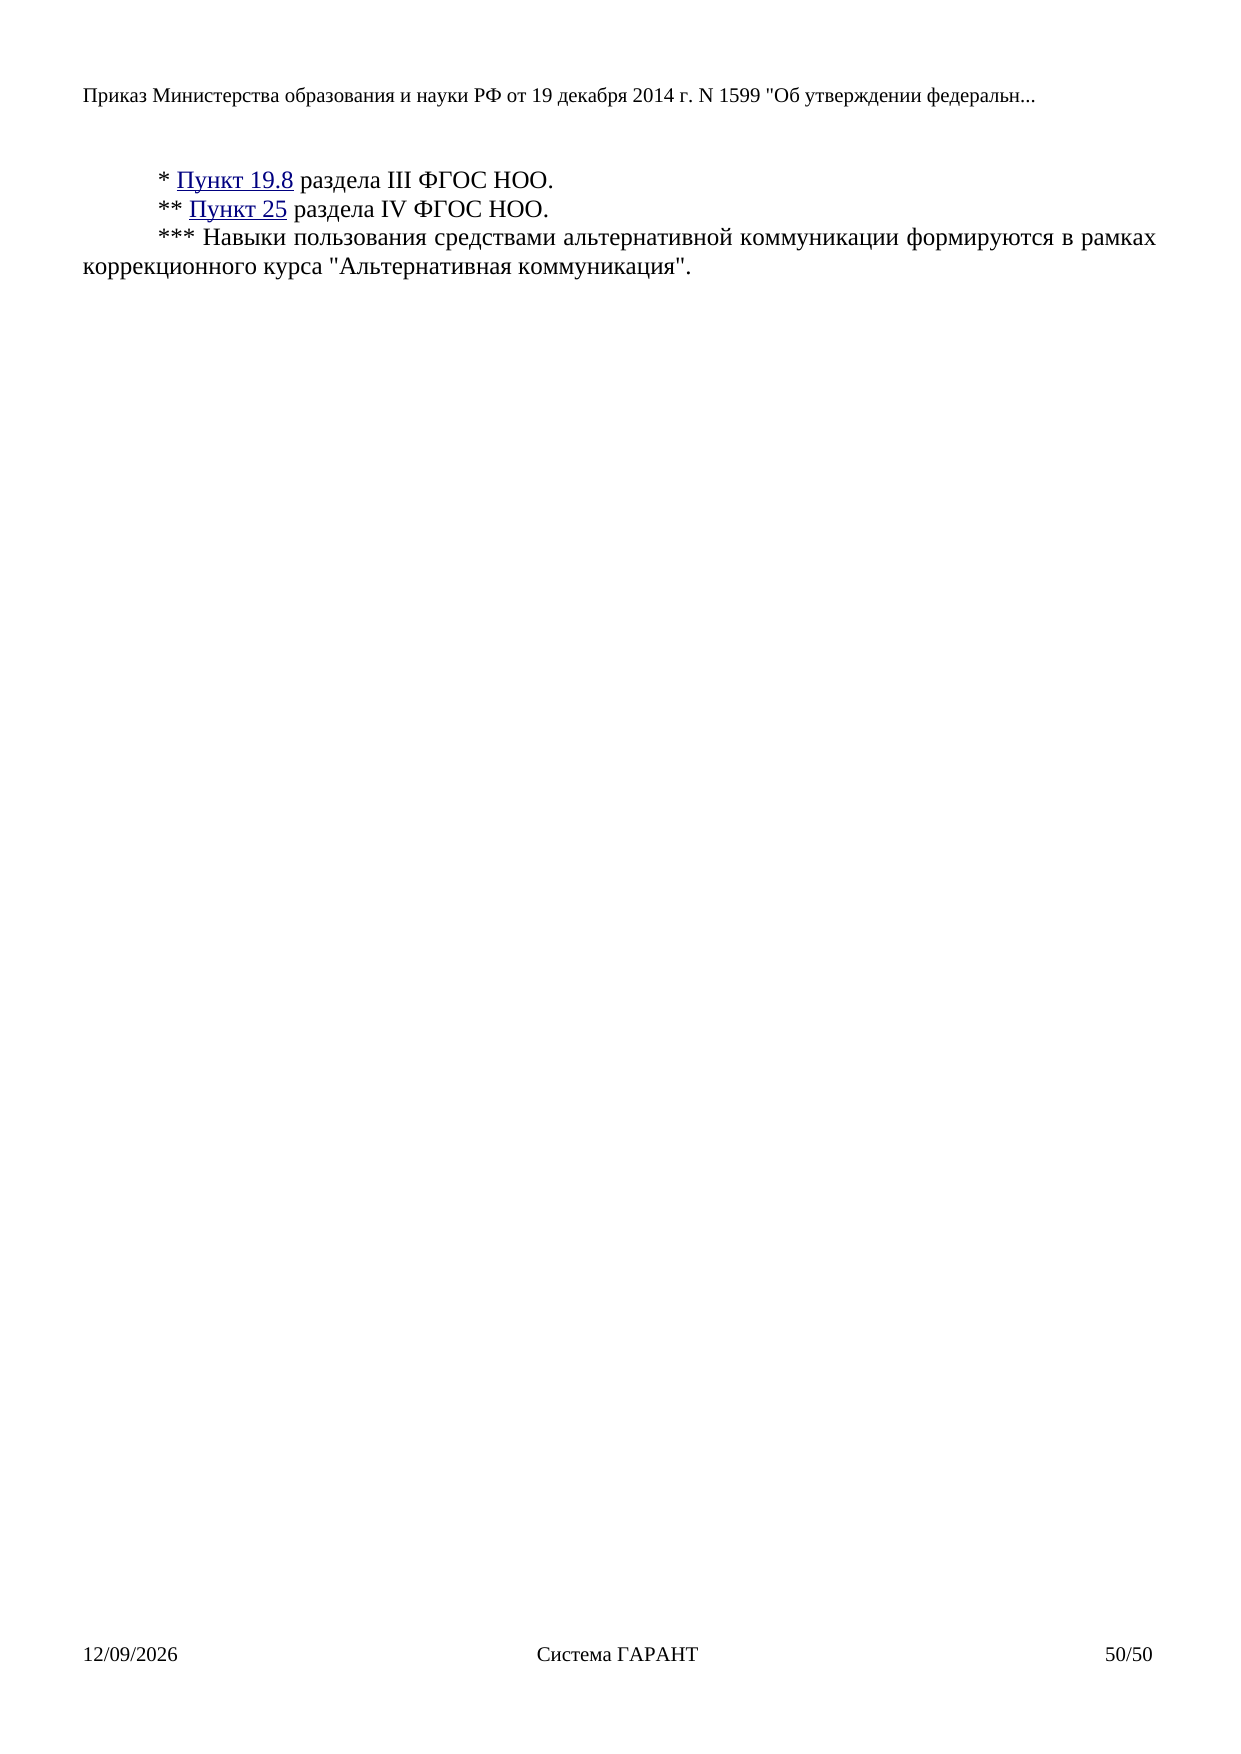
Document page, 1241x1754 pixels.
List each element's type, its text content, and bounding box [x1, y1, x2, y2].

text * Пункт 19.8 раздела III ФГОС НОО. [83, 165, 1157, 194]
text ** Пункт 25 раздела IV ФГОС НОО. [83, 194, 1157, 222]
text *** Навыки пользования средствами альтернативной коммуникации формируются в рамках коррекционного курса "Альтернативная коммуникация". [83, 222, 1157, 280]
